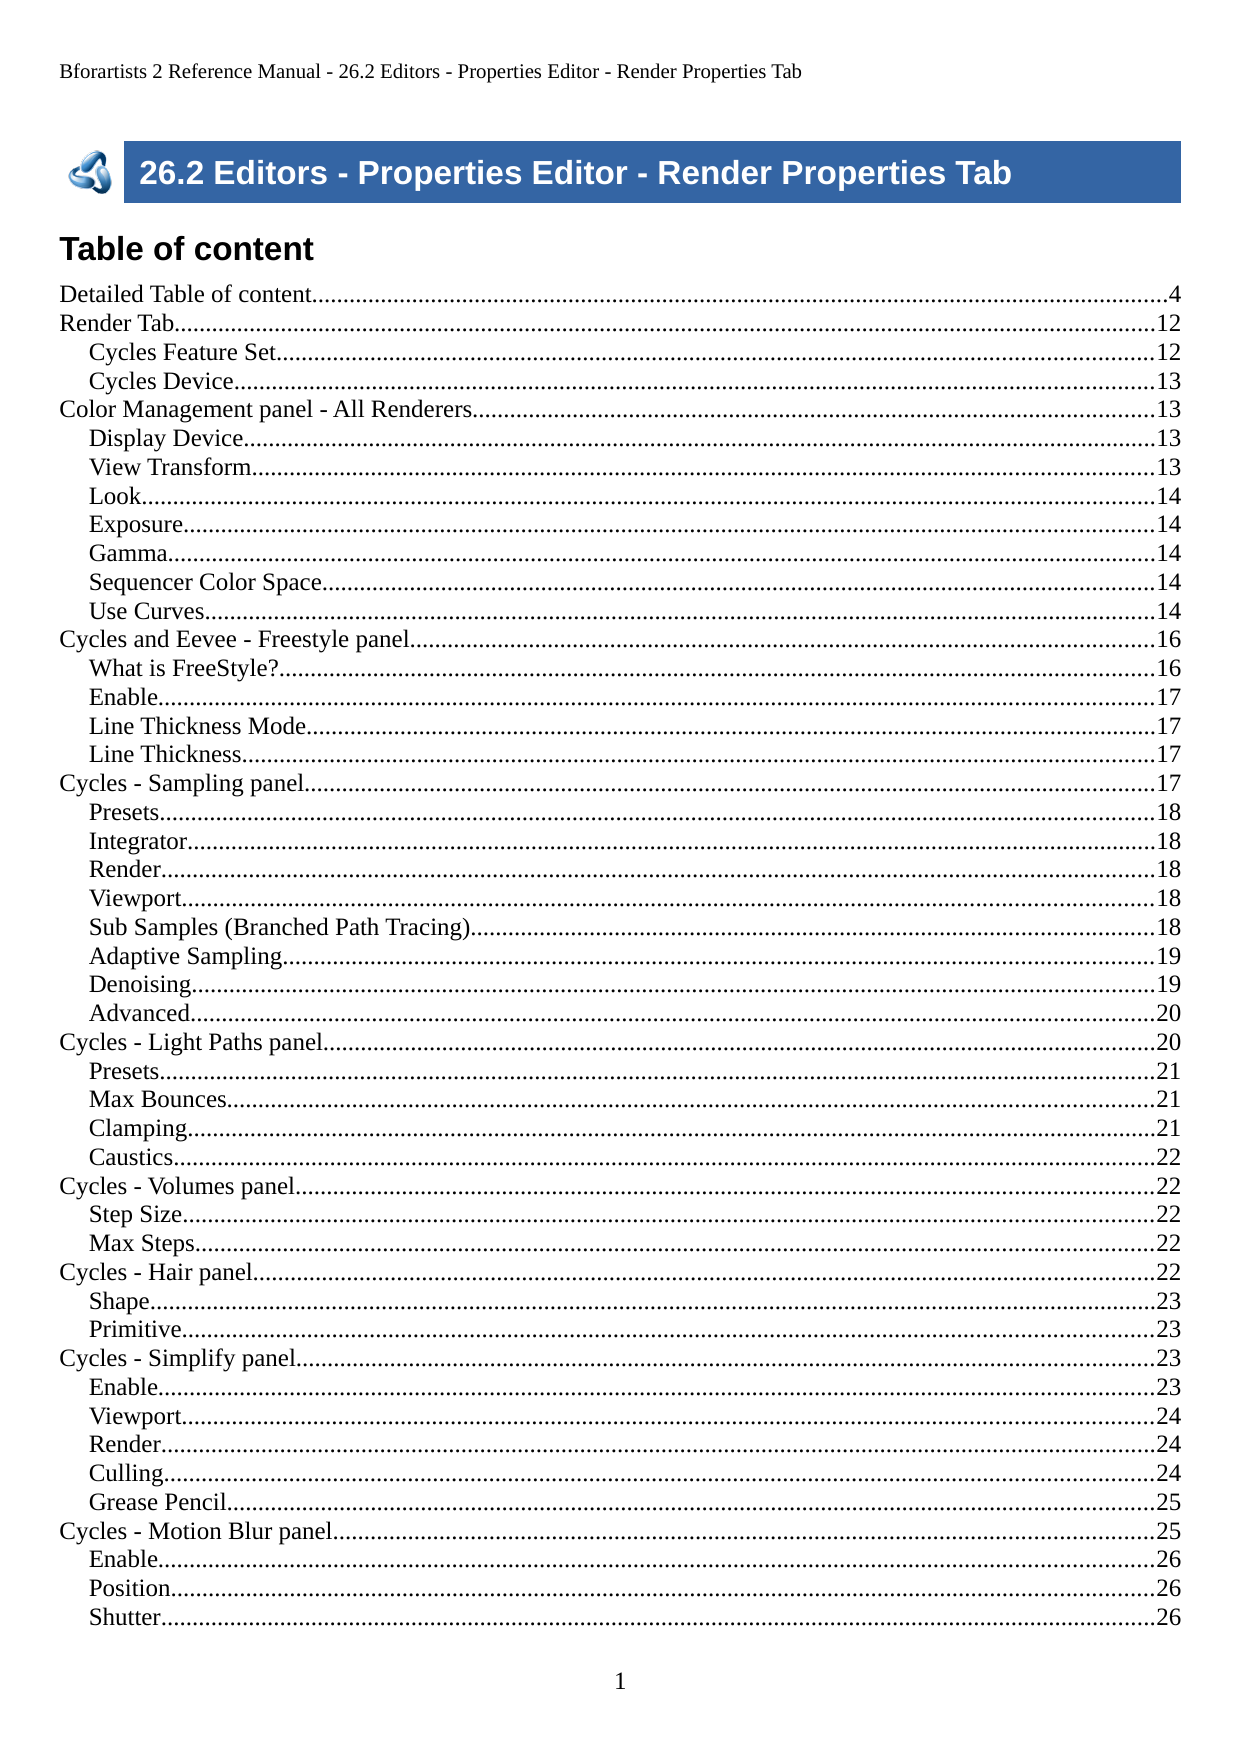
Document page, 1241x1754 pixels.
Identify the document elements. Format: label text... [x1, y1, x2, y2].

text Position 26 [88, 1573, 1181, 1602]
text Cycles - Motion Blur panel 25 [59, 1516, 1181, 1544]
text Max Bounces 21 [88, 1084, 1181, 1113]
text Display Device 13 [88, 423, 1181, 452]
text Look 14 [88, 481, 1181, 509]
text Enable 17 [88, 682, 1181, 711]
text What is FreeStyle? 16 [88, 653, 1181, 682]
text Caustics 22 [88, 1142, 1181, 1171]
text Grease Pencil 25 [88, 1487, 1181, 1516]
text Render Tab 12 [59, 308, 1181, 337]
text Sub Samples (Branched Path Tracing) 18 [88, 912, 1181, 941]
text Cycles - Light Paths panel 20 [59, 1027, 1181, 1056]
text Viewport 24 [88, 1401, 1181, 1429]
text Culling 24 [88, 1458, 1181, 1487]
text Primitive 23 [88, 1314, 1181, 1343]
text Cycles - Volumes panel 22 [59, 1171, 1181, 1199]
text Max Steps 22 [88, 1228, 1181, 1257]
text View Transform 13 [88, 452, 1181, 481]
text Cycles - Sampling panel 17 [59, 768, 1181, 797]
text Advanced 20 [88, 998, 1181, 1027]
text Adaptive Sampling 19 [88, 941, 1181, 969]
text Cycles and Eevee - Freestyle panel 16 [59, 624, 1181, 653]
text Cycles - Hair panel 22 [59, 1257, 1181, 1286]
text Integrator 18 [88, 826, 1181, 854]
picture [65, 147, 114, 197]
text Exposure 14 [88, 509, 1181, 538]
text Viewport 18 [88, 883, 1181, 912]
text Denoising 19 [88, 969, 1181, 998]
text Cycles Device 13 [88, 366, 1181, 394]
text Render 18 [88, 854, 1181, 883]
text Enable 26 [88, 1544, 1181, 1573]
text Shutter 26 [88, 1602, 1181, 1631]
text Render 24 [88, 1429, 1181, 1458]
text Shape 23 [88, 1286, 1181, 1314]
text Presets 18 [88, 797, 1181, 826]
subtitle Table of content [59, 228, 1181, 267]
text Line Thickness 17 [88, 739, 1181, 768]
text Detailed Table of content 4 [59, 279, 1181, 308]
table_header 26.2 Editors - Properties Editor - Render Properties Tab [124, 141, 1181, 203]
text Presets 21 [88, 1056, 1181, 1084]
text Cycles Feature Set 12 [88, 337, 1181, 366]
text Enable 23 [88, 1372, 1181, 1401]
text Clamping 21 [88, 1113, 1181, 1142]
text Use Curves 14 [88, 596, 1181, 624]
text Step Size 22 [88, 1199, 1181, 1228]
table_header [59, 141, 124, 203]
text Cycles - Simplify panel 23 [59, 1343, 1181, 1372]
text Line Thickness Mode 17 [88, 711, 1181, 739]
text Gamma 14 [88, 538, 1181, 567]
text Color Management panel - All Renderers 13 [59, 394, 1181, 423]
text Sequencer Color Space 14 [88, 567, 1181, 596]
